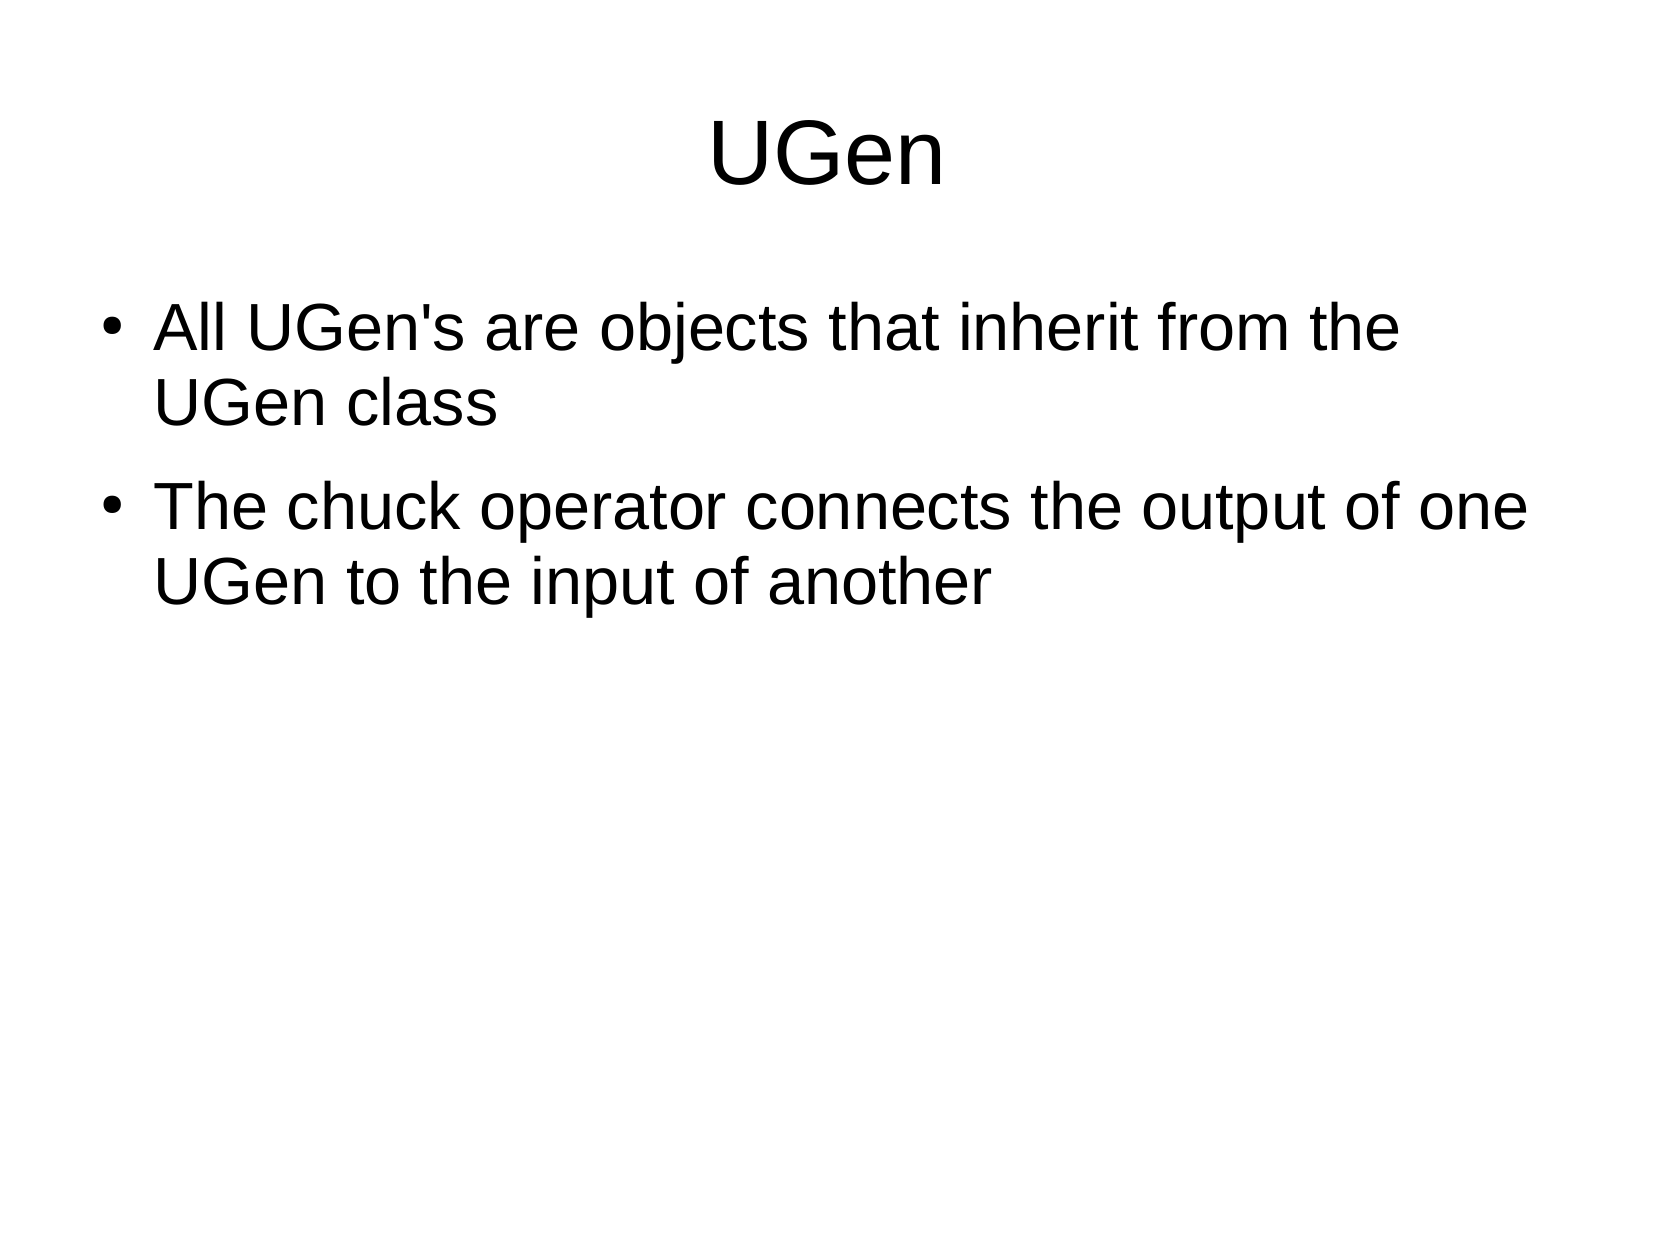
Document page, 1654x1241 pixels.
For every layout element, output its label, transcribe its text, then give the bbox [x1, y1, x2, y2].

title UGen [82, 49, 1571, 257]
list All UGen's are objects that inherit from the UGen class The chuck operator connects the output of one UGen to the input of another [82, 290, 1538, 1010]
